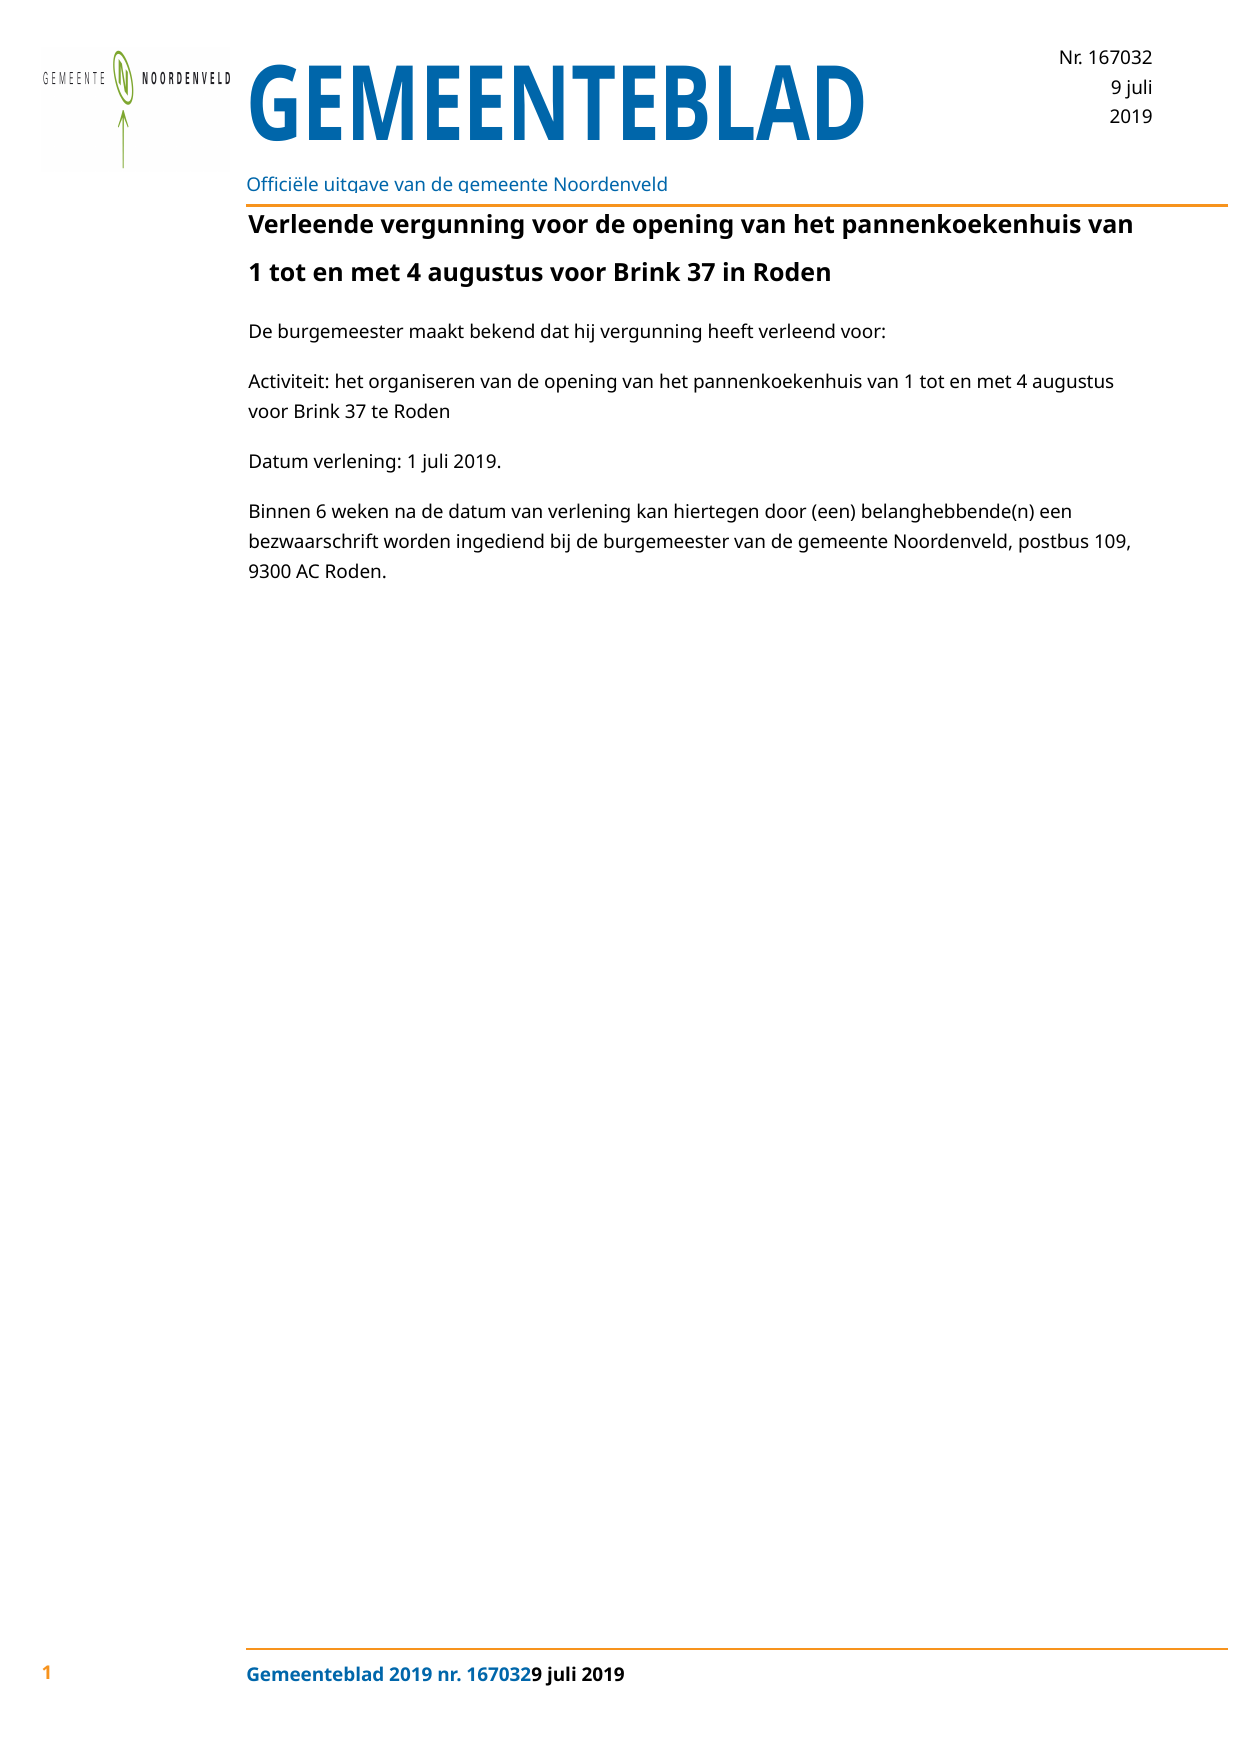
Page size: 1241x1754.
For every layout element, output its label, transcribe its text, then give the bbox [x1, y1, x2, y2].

text Verleende vergunning voor de opening van het pannenkoekenhuis van 1 tot en met 4 augustus voor Brink 37 in Roden [248, 207, 1152, 288]
picture [41, 47, 231, 172]
text Datum verlening: 1 juli 2019. [248, 448, 1152, 474]
text Binnen 6 weken na de datum van verlening kan hiertegen door (een) belanghebbende(n) een bezwaarschrift worden ingediend bij de burgemeester van de gemeente Noordenveld, postbus 109, 9300 AC Roden. [248, 499, 1152, 584]
text Activiteit: het organiseren van de opening van het pannenkoekenhuis van 1 tot en met 4 augustus voor Brink 37 te Roden [248, 368, 1152, 424]
text De burgemeester maakt bekend dat hij vergunning heeft verleend voor: [248, 318, 1152, 344]
